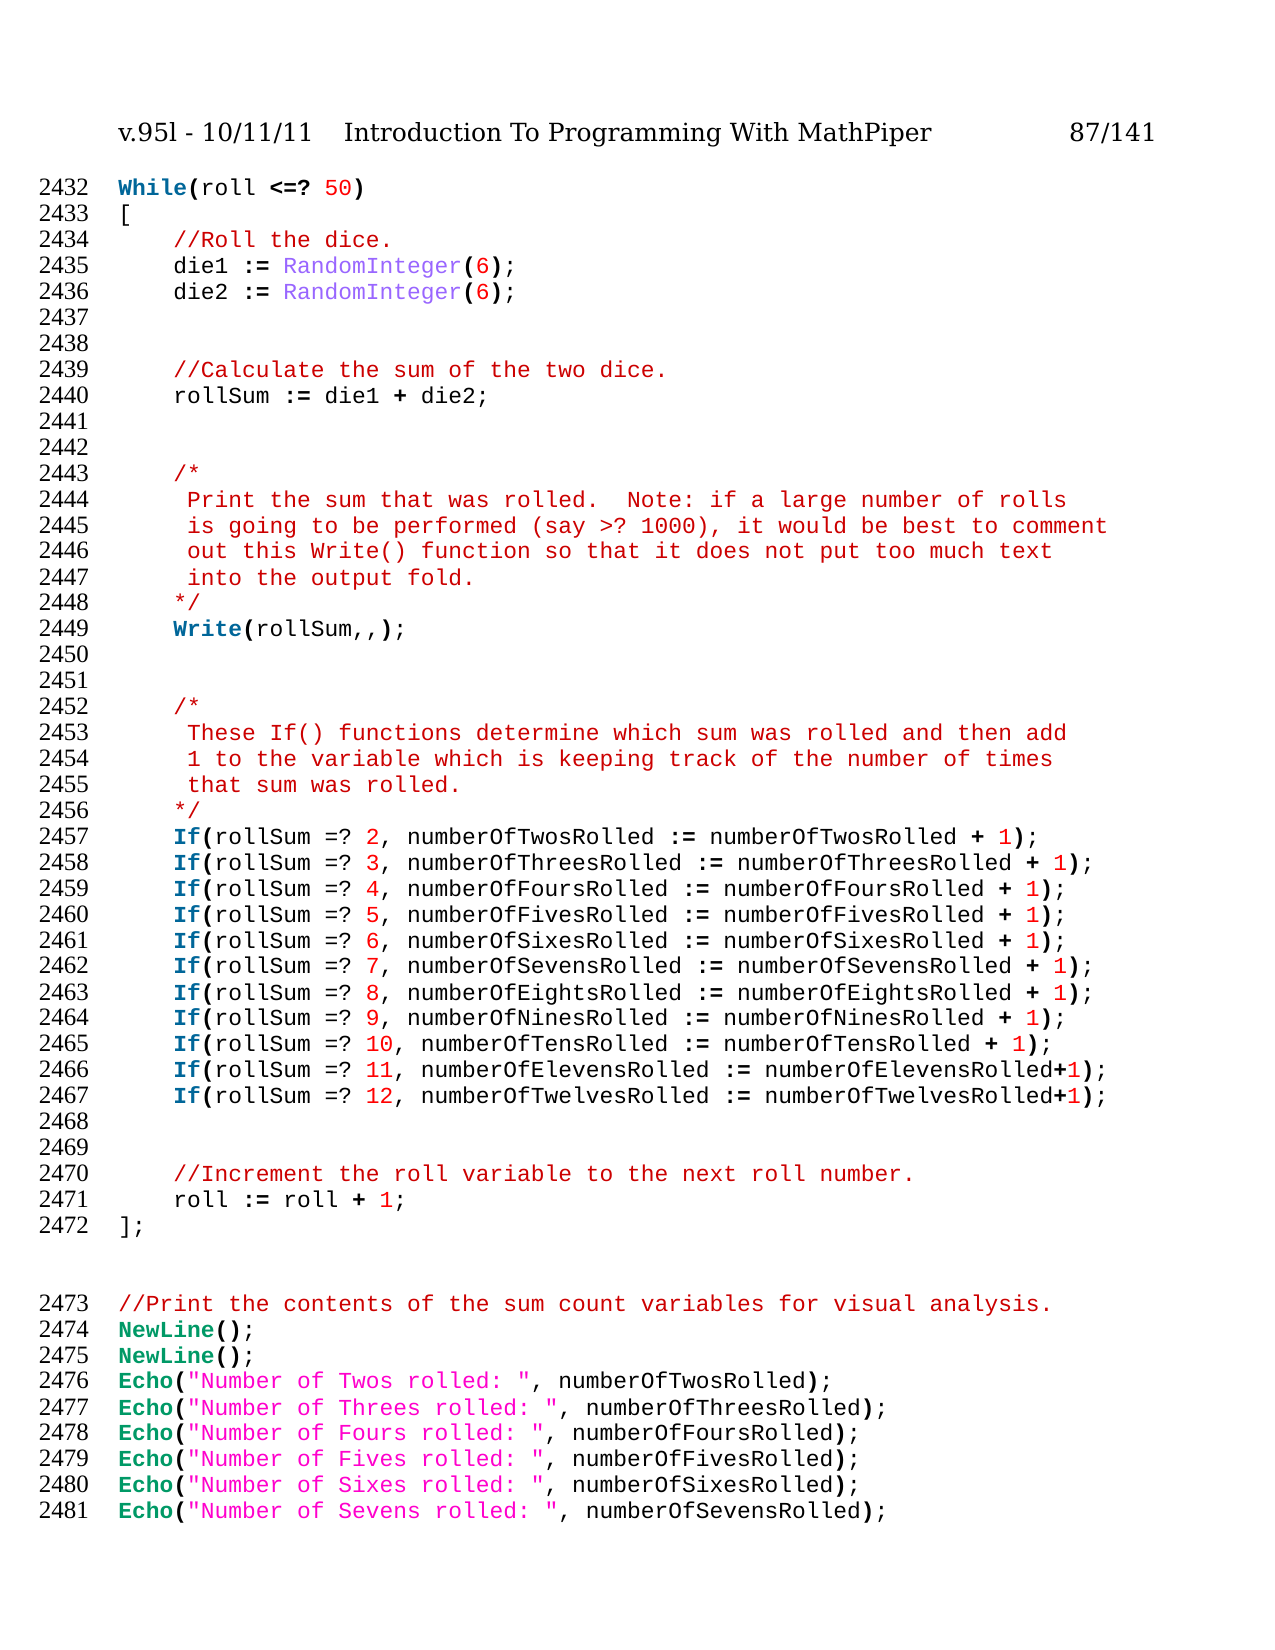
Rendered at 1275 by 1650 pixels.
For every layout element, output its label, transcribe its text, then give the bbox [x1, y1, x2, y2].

text If(rollSum =? 9, numberOfNinesRolled := numberOfNinesRolled + 1); [118, 1007, 1157, 1033]
text [ [118, 203, 1157, 229]
text /* [118, 696, 1157, 721]
text 1 to the variable which is keeping track of the number of times [118, 747, 1157, 773]
text Print the sum that was rolled. Note: if a large number of rolls [118, 488, 1157, 514]
text If(rollSum =? 2, numberOfTwosRolled := numberOfTwosRolled + 1); [118, 825, 1157, 851]
text If(rollSum =? 10, numberOfTensRolled := numberOfTensRolled + 1); [118, 1033, 1157, 1059]
text //Increment the roll variable to the next roll number. [118, 1162, 1157, 1188]
text rollSum := die1 + die2; [118, 384, 1157, 410]
text //Calculate the sum of the two dice. [118, 358, 1157, 384]
text ]; [118, 1214, 1157, 1240]
text While(roll <=? 50) [118, 177, 1157, 203]
text into the output fold. [118, 566, 1157, 592]
text is going to be performed (say >? 1000), it would be best to comment [118, 514, 1157, 540]
text die2 := RandomInteger(6); [118, 281, 1157, 306]
text If(rollSum =? 8, numberOfEightsRolled := numberOfEightsRolled + 1); [118, 981, 1157, 1007]
text */ [118, 592, 1157, 618]
text Echo("Number of Fives rolled: ", numberOfFivesRolled); [118, 1448, 1157, 1474]
text die1 := RandomInteger(6); [118, 254, 1157, 281]
text If(rollSum =? 12, numberOfTwelvesRolled := numberOfTwelvesRolled+1); [118, 1084, 1157, 1111]
text If(rollSum =? 11, numberOfElevensRolled := numberOfElevensRolled+1); [118, 1059, 1157, 1084]
text Echo("Number of Sevens rolled: ", numberOfSevensRolled); [118, 1499, 1157, 1526]
text Echo("Number of Sixes rolled: ", numberOfSixesRolled); [118, 1474, 1157, 1499]
text roll := roll + 1; [118, 1188, 1157, 1214]
text Echo("Number of Twos rolled: ", numberOfTwosRolled); [118, 1370, 1157, 1396]
text If(rollSum =? 6, numberOfSixesRolled := numberOfSixesRolled + 1); [118, 929, 1157, 955]
text Echo("Number of Fours rolled: ", numberOfFoursRolled); [118, 1422, 1157, 1448]
text that sum was rolled. [118, 773, 1157, 799]
text NewLine(); [118, 1344, 1157, 1370]
text If(rollSum =? 4, numberOfFoursRolled := numberOfFoursRolled + 1); [118, 877, 1157, 903]
text Echo("Number of Threes rolled: ", numberOfThreesRolled); [118, 1396, 1157, 1422]
text If(rollSum =? 3, numberOfThreesRolled := numberOfThreesRolled + 1); [118, 851, 1157, 877]
text If(rollSum =? 7, numberOfSevensRolled := numberOfSevensRolled + 1); [118, 955, 1157, 981]
text If(rollSum =? 5, numberOfFivesRolled := numberOfFivesRolled + 1); [118, 903, 1157, 929]
text //Roll the dice. [118, 229, 1157, 254]
text These If() functions determine which sum was rolled and then add [118, 721, 1157, 747]
text //Print the contents of the sum count variables for visual analysis. [118, 1292, 1157, 1318]
text NewLine(); [118, 1318, 1157, 1344]
text out this Write() function so that it does not put too much text [118, 540, 1157, 566]
text */ [118, 799, 1157, 825]
text /* [118, 462, 1157, 488]
text Write(rollSum,,); [118, 618, 1157, 644]
